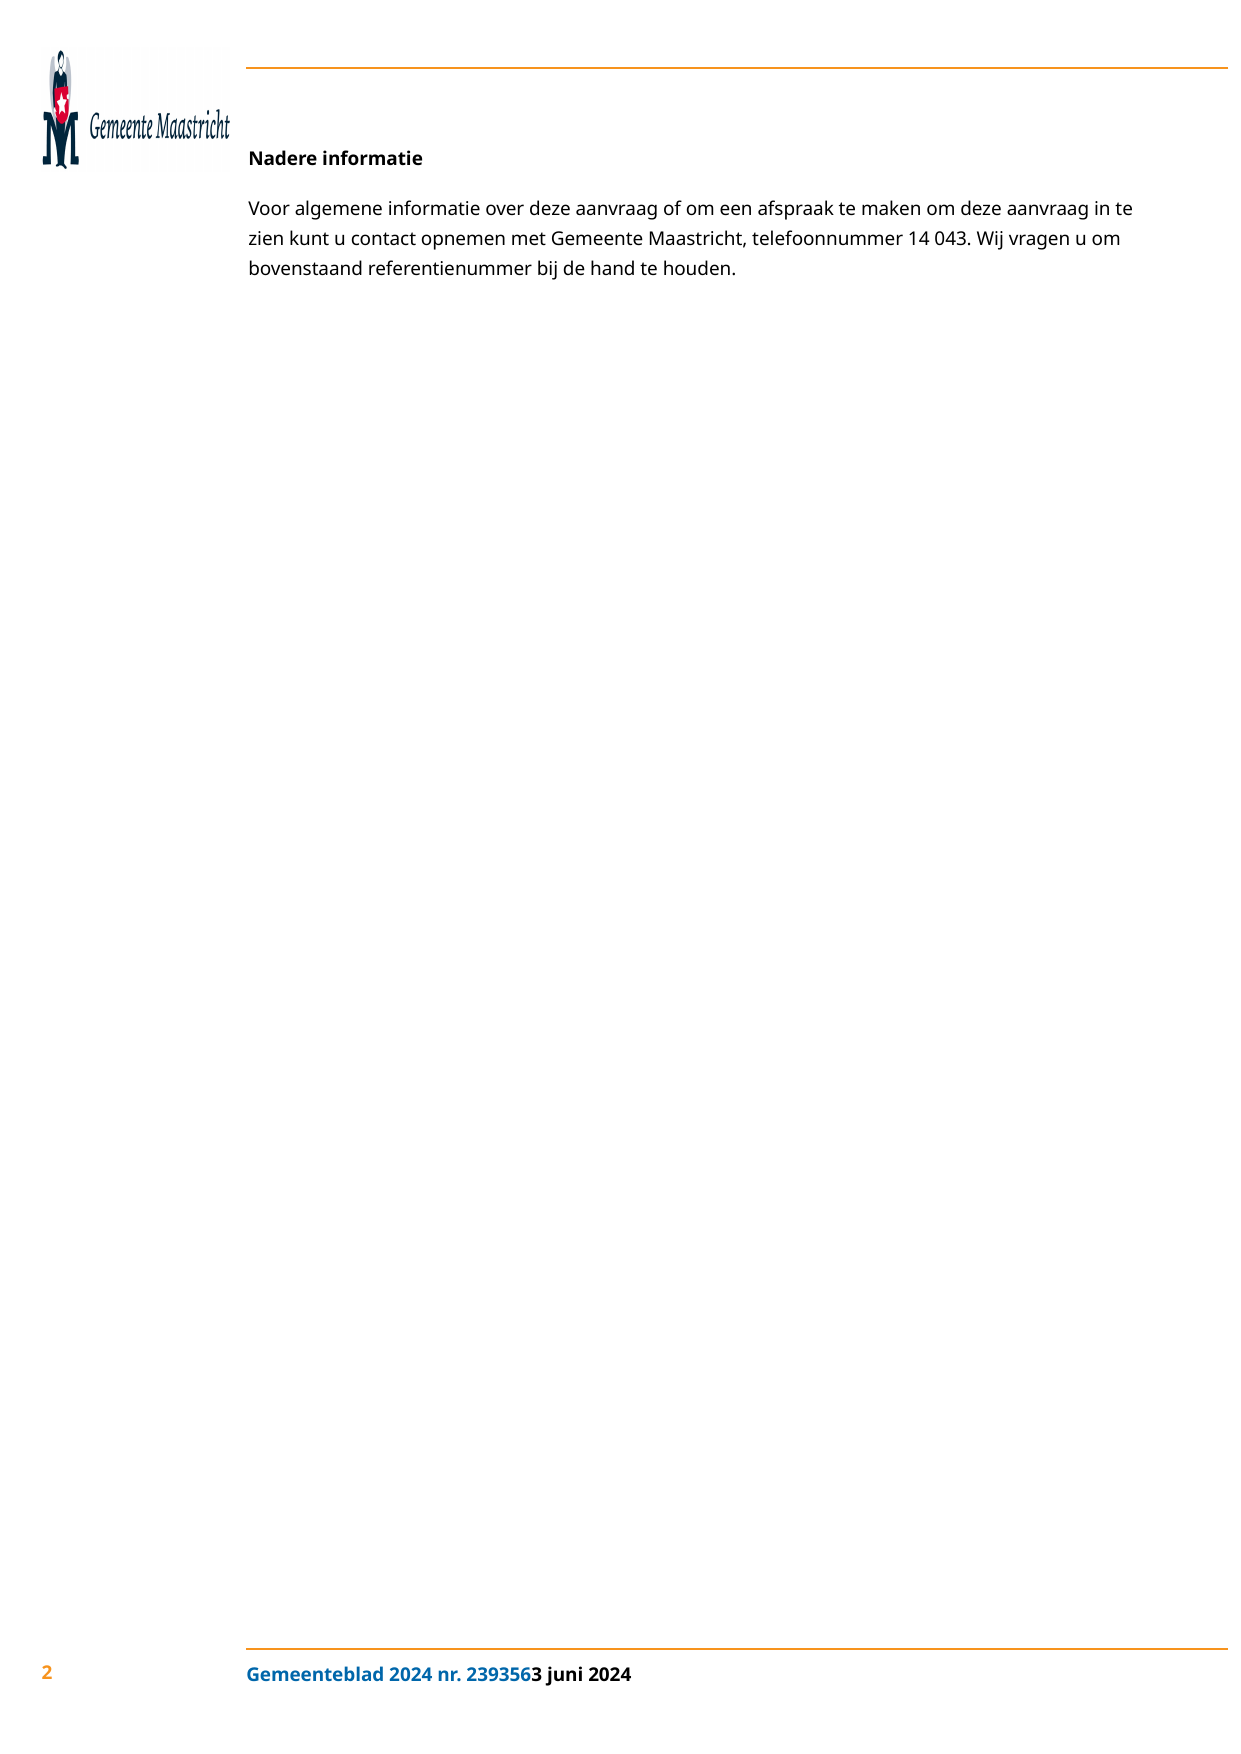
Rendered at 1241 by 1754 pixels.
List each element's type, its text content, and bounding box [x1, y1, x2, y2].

text Voor algemene informatie over deze aanvraag of om een afspraak te maken om deze aanvraag in te zien kunt u contact opnemen met Gemeente Maastricht, telefoonnummer 14 043. Wij vragen u om bovenstaand referentienummer bij de hand te houden. [248, 196, 1152, 281]
text Nadere informatie [248, 145, 1152, 171]
picture [41, 47, 231, 172]
